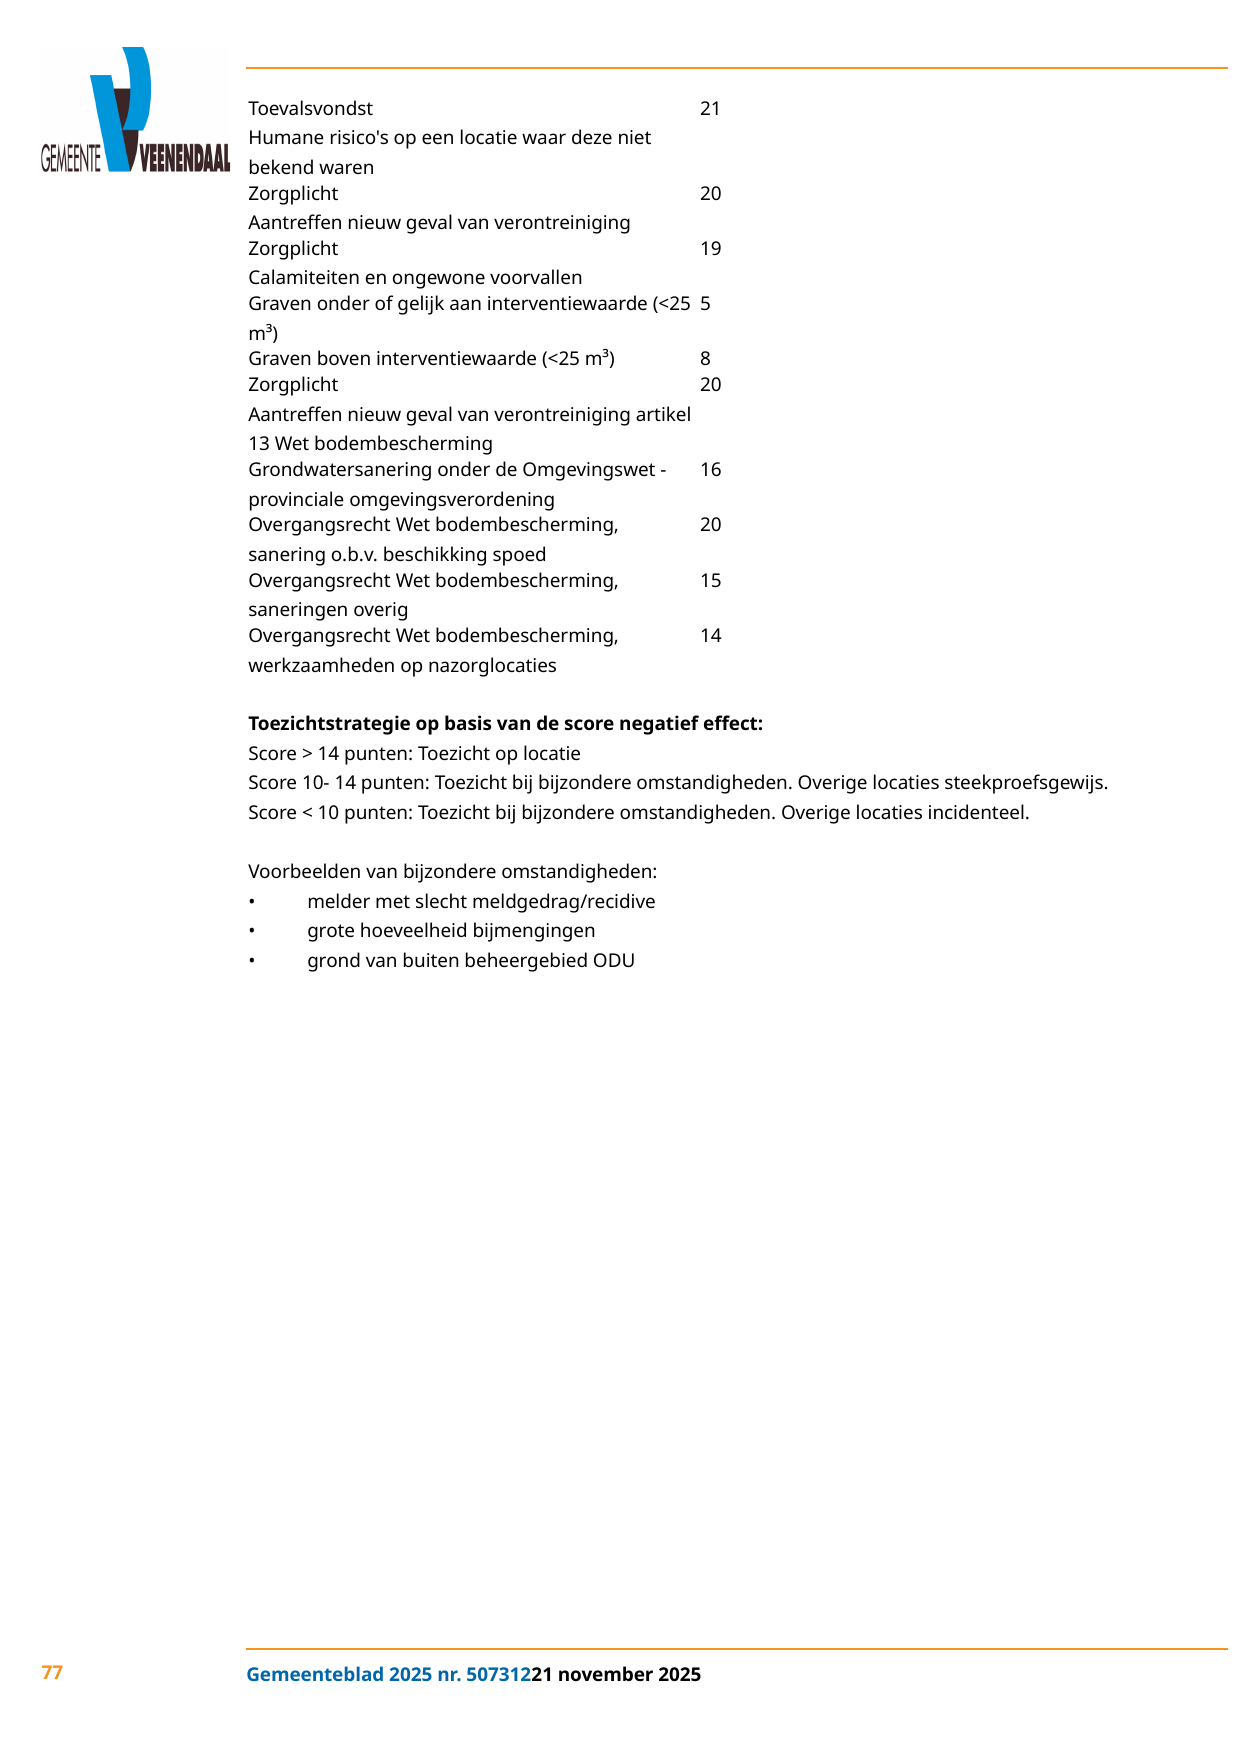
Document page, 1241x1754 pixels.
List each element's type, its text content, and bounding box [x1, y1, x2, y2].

table_cell Overgangsrecht Wet bodembescherming, sanering o.b.v. beschikking spoed [248, 512, 700, 567]
table_cell Toevalsvondst Humane risico's op een locatie waar deze niet bekend waren [248, 95, 700, 180]
table_cell Graven onder of gelijk aan interventiewaarde (<25 m³) [248, 290, 700, 346]
picture [41, 47, 130, 172]
table_cell 15 [700, 567, 1152, 622]
table_cell 16 [700, 456, 1152, 512]
list grond van buiten beheergebied ODU [248, 947, 1152, 973]
text Score < 10 punten: Toezicht bij bijzondere omstandigheden. Overige locaties incidenteel. [248, 799, 1152, 825]
table_cell 8 [700, 346, 1152, 371]
table_cell 20 [700, 180, 1152, 235]
text Score 10- 14 punten: Toezicht bij bijzondere omstandigheden. Overige locaties steekproefsgewijs. [248, 769, 1152, 795]
table_cell Overgangsrecht Wet bodembescherming, saneringen overig [248, 567, 700, 622]
table_cell Zorgplicht Aantreffen nieuw geval van verontreiniging [248, 180, 700, 235]
table_cell 21 [700, 95, 1152, 180]
table_cell Overgangsrecht Wet bodembescherming, werkzaamheden op nazorglocaties [248, 622, 700, 677]
text Toezichtstrategie op basis van de score negatief effect: [248, 710, 1152, 736]
table_cell 5 [700, 290, 1152, 346]
table_cell Zorgplicht Aantreffen nieuw geval van verontreiniging artikel 13 Wet bodembescherming [248, 371, 700, 456]
text Voorbeelden van bijzondere omstandigheden: [248, 858, 1152, 884]
table_cell Zorgplicht Calamiteiten en ongewone voorvallen [248, 235, 700, 290]
table_cell Graven boven interventiewaarde (<25 m³) [248, 346, 700, 371]
table_cell 20 [700, 512, 1152, 567]
table_cell Grondwatersanering onder de Omgevingswet - provinciale omgevingsverordening [248, 456, 700, 512]
list melder met slecht meldgedrag/recidive [248, 888, 1152, 913]
table_cell 20 [700, 371, 1152, 456]
text Score > 14 punten: Toezicht op locatie [248, 740, 1152, 766]
list grote hoeveelheid bijmengingen [248, 917, 1152, 943]
picture [123, 47, 231, 172]
table_cell 14 [700, 622, 1152, 677]
table_cell 19 [700, 235, 1152, 290]
